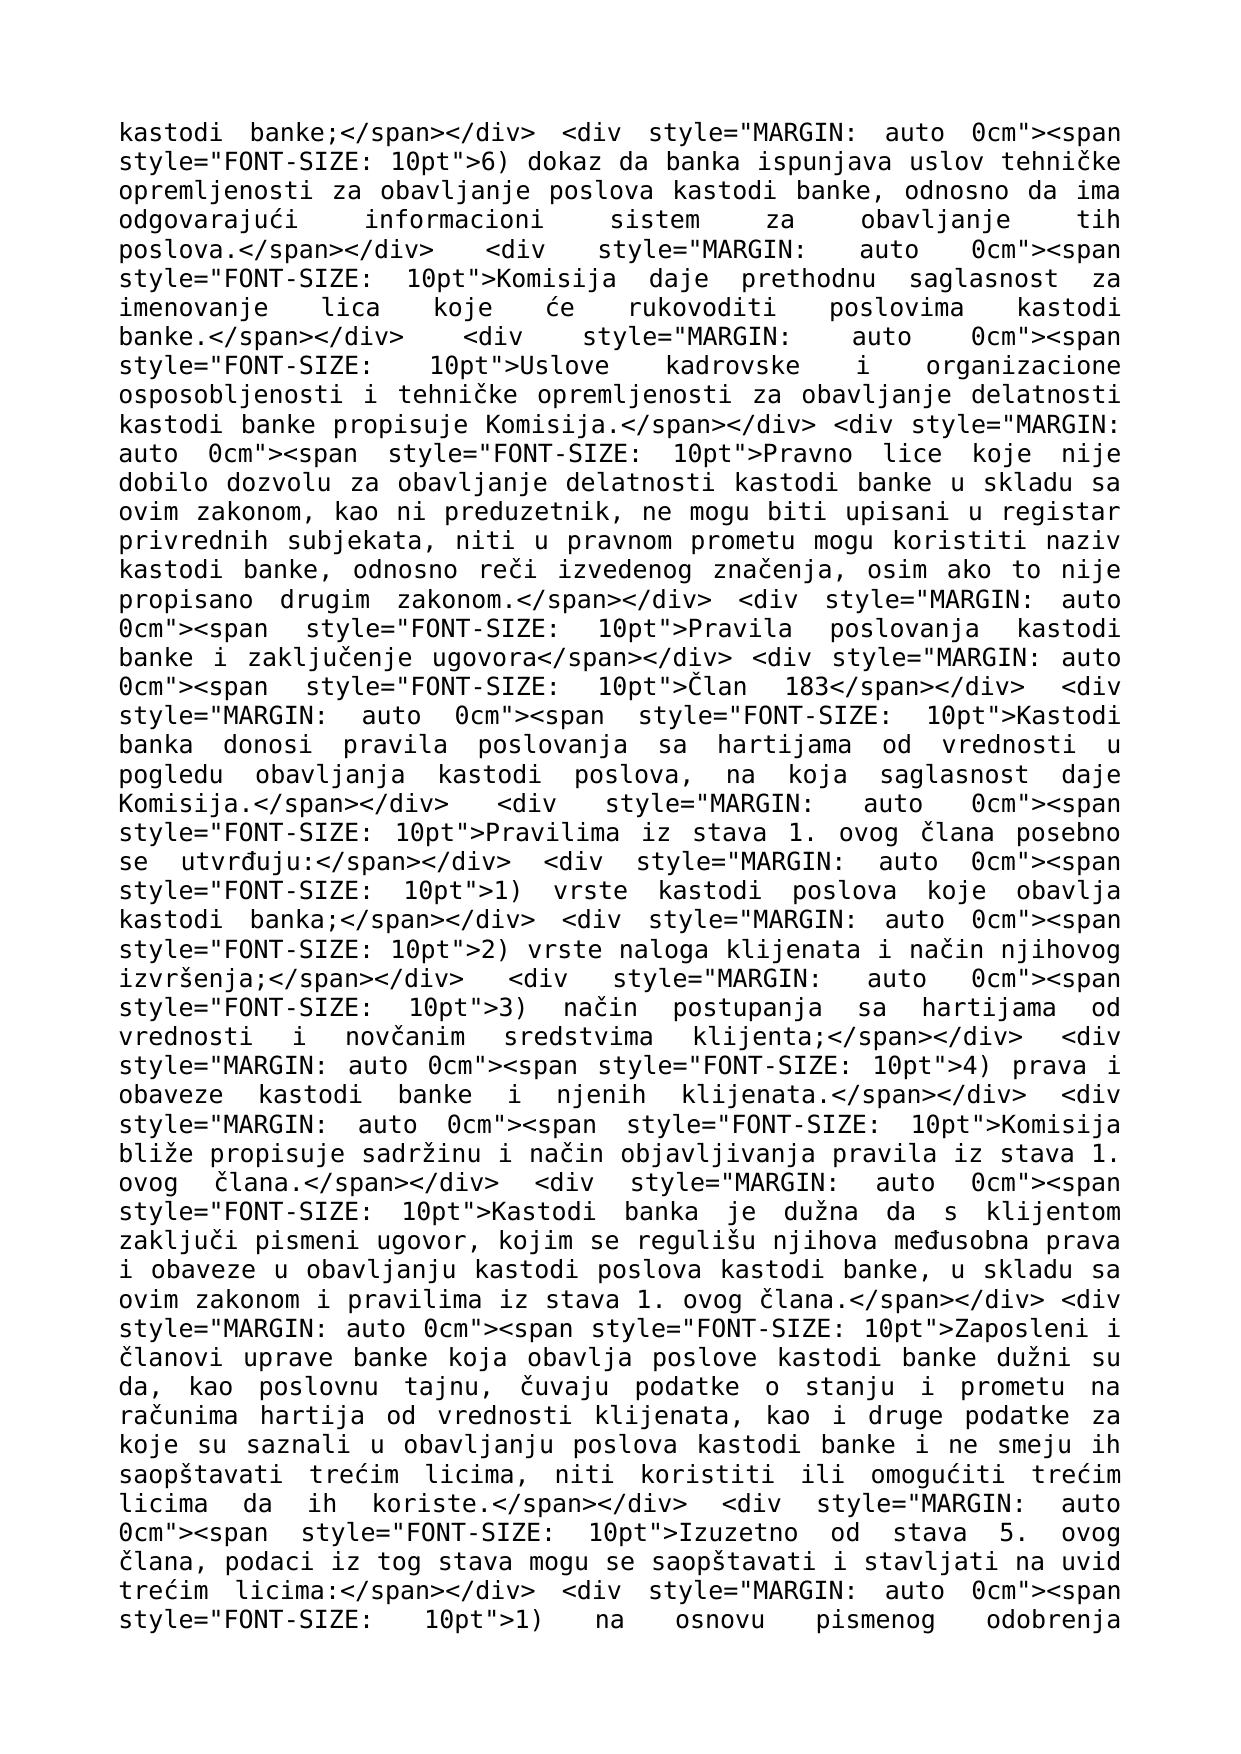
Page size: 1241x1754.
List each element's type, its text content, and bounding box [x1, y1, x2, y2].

text kastodi banke;</span></div> <div style="MARGIN: auto 0cm"><span style="FONT-SIZE: 10pt">6) dokaz da banka ispunjava uslov tehničke opremljenosti za obavljanje poslova kastodi banke, odnosno da ima odgovarajući informacioni sistem za obavljanje tih poslova.</span></div> <div style="MARGIN: auto 0cm"><span style="FONT-SIZE: 10pt">Komisija daje prethodnu saglasnost za imenovanje lica koje će rukovoditi poslovima kastodi banke.</span></div> <div style="MARGIN: auto 0cm"><span style="FONT-SIZE: 10pt">Uslove kadrovske i organizacione osposobljenosti i tehničke opremljenosti za obavljanje delatnosti kastodi banke propisuje Komisija.</span></div> <div style="MARGIN: auto 0cm"><span style="FONT-SIZE: 10pt">Pravno lice koje nije dobilo dozvolu za obavljanje delatnosti kastodi banke u skladu sa ovim zakonom, kao ni preduzetnik, ne mogu biti upisani u registar privrednih subjekata, niti u pravnom prometu mogu koristiti naziv kastodi banke, odnosno reči izvedenog značenja, osim ako to nije propisano drugim zakonom.</span></div> <div style="MARGIN: auto 0cm"><span style="FONT-SIZE: 10pt">Pravila poslovanja kastodi banke i zaključenje ugovora</span></div> <div style="MARGIN: auto 0cm"><span style="FONT-SIZE: 10pt">Član 183</span></div> <div style="MARGIN: auto 0cm"><span style="FONT-SIZE: 10pt">Kastodi banka donosi pravila poslovanja sa hartijama od vrednosti u pogledu obavljanja kastodi poslova, na koja saglasnost daje Komisija.</span></div> <div style="MARGIN: auto 0cm"><span style="FONT-SIZE: 10pt">Pravilima iz stava 1. ovog člana posebno se utvrđuju:</span></div> <div style="MARGIN: auto 0cm"><span style="FONT-SIZE: 10pt">1) vrste kastodi poslova koje obavlja kastodi banka;</span></div> <div style="MARGIN: auto 0cm"><span style="FONT-SIZE: 10pt">2) vrste naloga klijenata i način njihovog izvršenja;</span></div> <div style="MARGIN: auto 0cm"><span style="FONT-SIZE: 10pt">3) način postupanja sa hartijama od vrednosti i novčanim sredstvima klijenta;</span></div> <div style="MARGIN: auto 0cm"><span style="FONT-SIZE: 10pt">4) prava i obaveze kastodi banke i njenih klijenata.</span></div> <div style="MARGIN: auto 0cm"><span style="FONT-SIZE: 10pt">Komisija bliže propisuje sadržinu i način objavljivanja pravila iz stava 1. ovog člana.</span></div> <div style="MARGIN: auto 0cm"><span style="FONT-SIZE: 10pt">Kastodi banka je dužna da s klijentom zaključi pismeni ugovor, kojim se regulišu njihova međusobna prava i obaveze u obavljanju kastodi poslova kastodi banke, u skladu sa ovim zakonom i pravilima iz stava 1. ovog člana.</span></div> <div style="MARGIN: auto 0cm"><span style="FONT-SIZE: 10pt">Zaposleni i članovi uprave banke koja obavlja poslove kastodi banke dužni su da, kao poslovnu tajnu, čuvaju podatke o stanju i prometu na računima hartija od vrednosti klijenata, kao i druge podatke za koje su saznali u obavljanju poslova kastodi banke i ne smeju ih saopštavati trećim licima, niti koristiti ili omogućiti trećim licima da ih koriste.</span></div> <div style="MARGIN: auto 0cm"><span style="FONT-SIZE: 10pt">Izuzetno od stava 5. ovog člana, podaci iz tog stava mogu se saopštavati i stavljati na uvid trećim licima:</span></div> <div style="MARGIN: auto 0cm"><span style="FONT-SIZE: 10pt">1) na osnovu pismenog odobrenja [118, 118, 1122, 1635]
